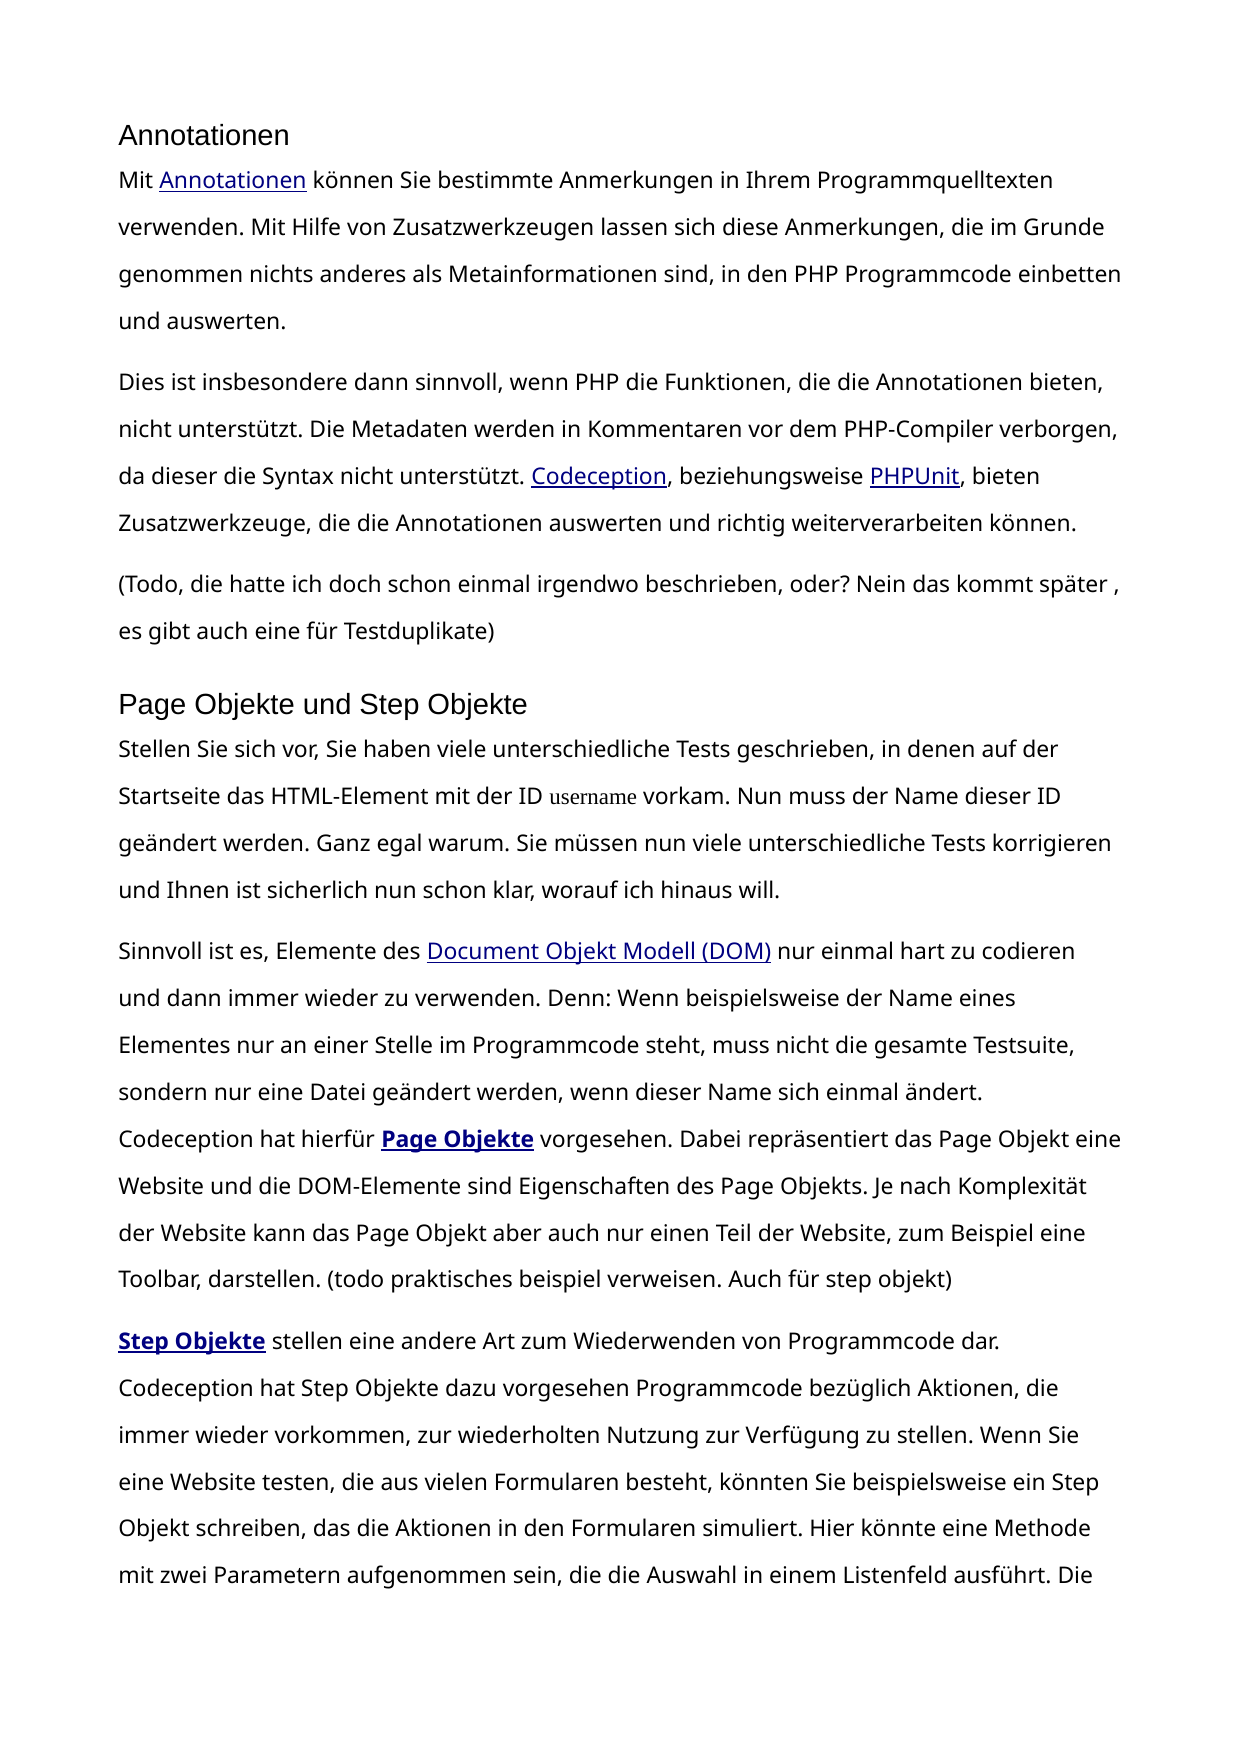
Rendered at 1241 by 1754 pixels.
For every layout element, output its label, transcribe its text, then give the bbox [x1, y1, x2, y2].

text Mit Annotationen können Sie bestimmte Anmerkungen in Ihrem Programmquelltexten verwenden. Mit Hilfe von Zusatzwerkzeugen lassen sich diese Anmerkungen, die im Grunde genommen nichts anderes als Metainformationen sind, in den PHP Programmcode einbetten und auswerten. [118, 164, 1122, 336]
subtitle Annotationen [118, 118, 1122, 152]
text Stellen Sie sich vor, Sie haben viele unterschiedliche Tests geschrieben, in denen auf der Startseite das HTML-Element mit der ID username vorkam. Nun muss der Name dieser ID geändert werden. Ganz egal warum. Sie müssen nun viele unterschiedliche Tests korrigieren und Ihnen ist sicherlich nun schon klar, worauf ich hinaus will. [118, 733, 1122, 905]
text Sinnvoll ist es, Elemente des Document Objekt Modell (DOM) nur einmal hart zu codieren und dann immer wieder zu verwenden. Denn: Wenn beispielsweise der Name eines Elementes nur an einer Stelle im Programmcode steht, muss nicht die gesamte Testsuite, sondern nur eine Datei geändert werden, wenn dieser Name sich einmal ändert. Codeception hat hierfür Page Objekte vorgesehen. Dabei repräsentiert das Page Objekt eine Website und die DOM-Elemente sind Eigenschaften des Page Objekts. Je nach Komplexität der Website kann das Page Objekt aber auch nur einen Teil der Website, zum Beispiel eine Toolbar, darstellen. (todo praktisches beispiel verweisen. Auch für step objekt) [118, 935, 1122, 1294]
text Step Objekte stellen eine andere Art zum Wiederwenden von Programmcode dar. Codeception hat Step Objekte dazu vorgesehen Programmcode bezüglich Aktionen, die immer wieder vorkommen, zur wiederholten Nutzung zur Verfügung zu stellen. Wenn Sie eine Website testen, die aus vielen Formularen besteht, könnten Sie beispielsweise ein Step Objekt schreiben, das die Aktionen in den Formularen simuliert. Hier könnte eine Methode mit zwei Parametern aufgenommen sein, die die Auswahl in einem Listenfeld ausführt. Die [118, 1325, 1122, 1590]
text Dies ist insbesondere dann sinnvoll, wenn PHP die Funktionen, die die Annotationen bieten, nicht unterstützt. Die Metadaten werden in Kommentaren vor dem PHP-Compiler verborgen, da dieser die Syntax nicht unterstützt. Codeception, beziehungsweise PHPUnit, bieten Zusatzwerkzeuge, die die Annotationen auswerten und richtig weiterverarbeiten können. [118, 366, 1122, 538]
subtitle Page Objekte und Step Objekte [118, 687, 1122, 721]
text (Todo, die hatte ich doch schon einmal irgendwo beschrieben, oder? Nein das kommt später , es gibt auch eine für Testduplikate) [118, 568, 1122, 646]
